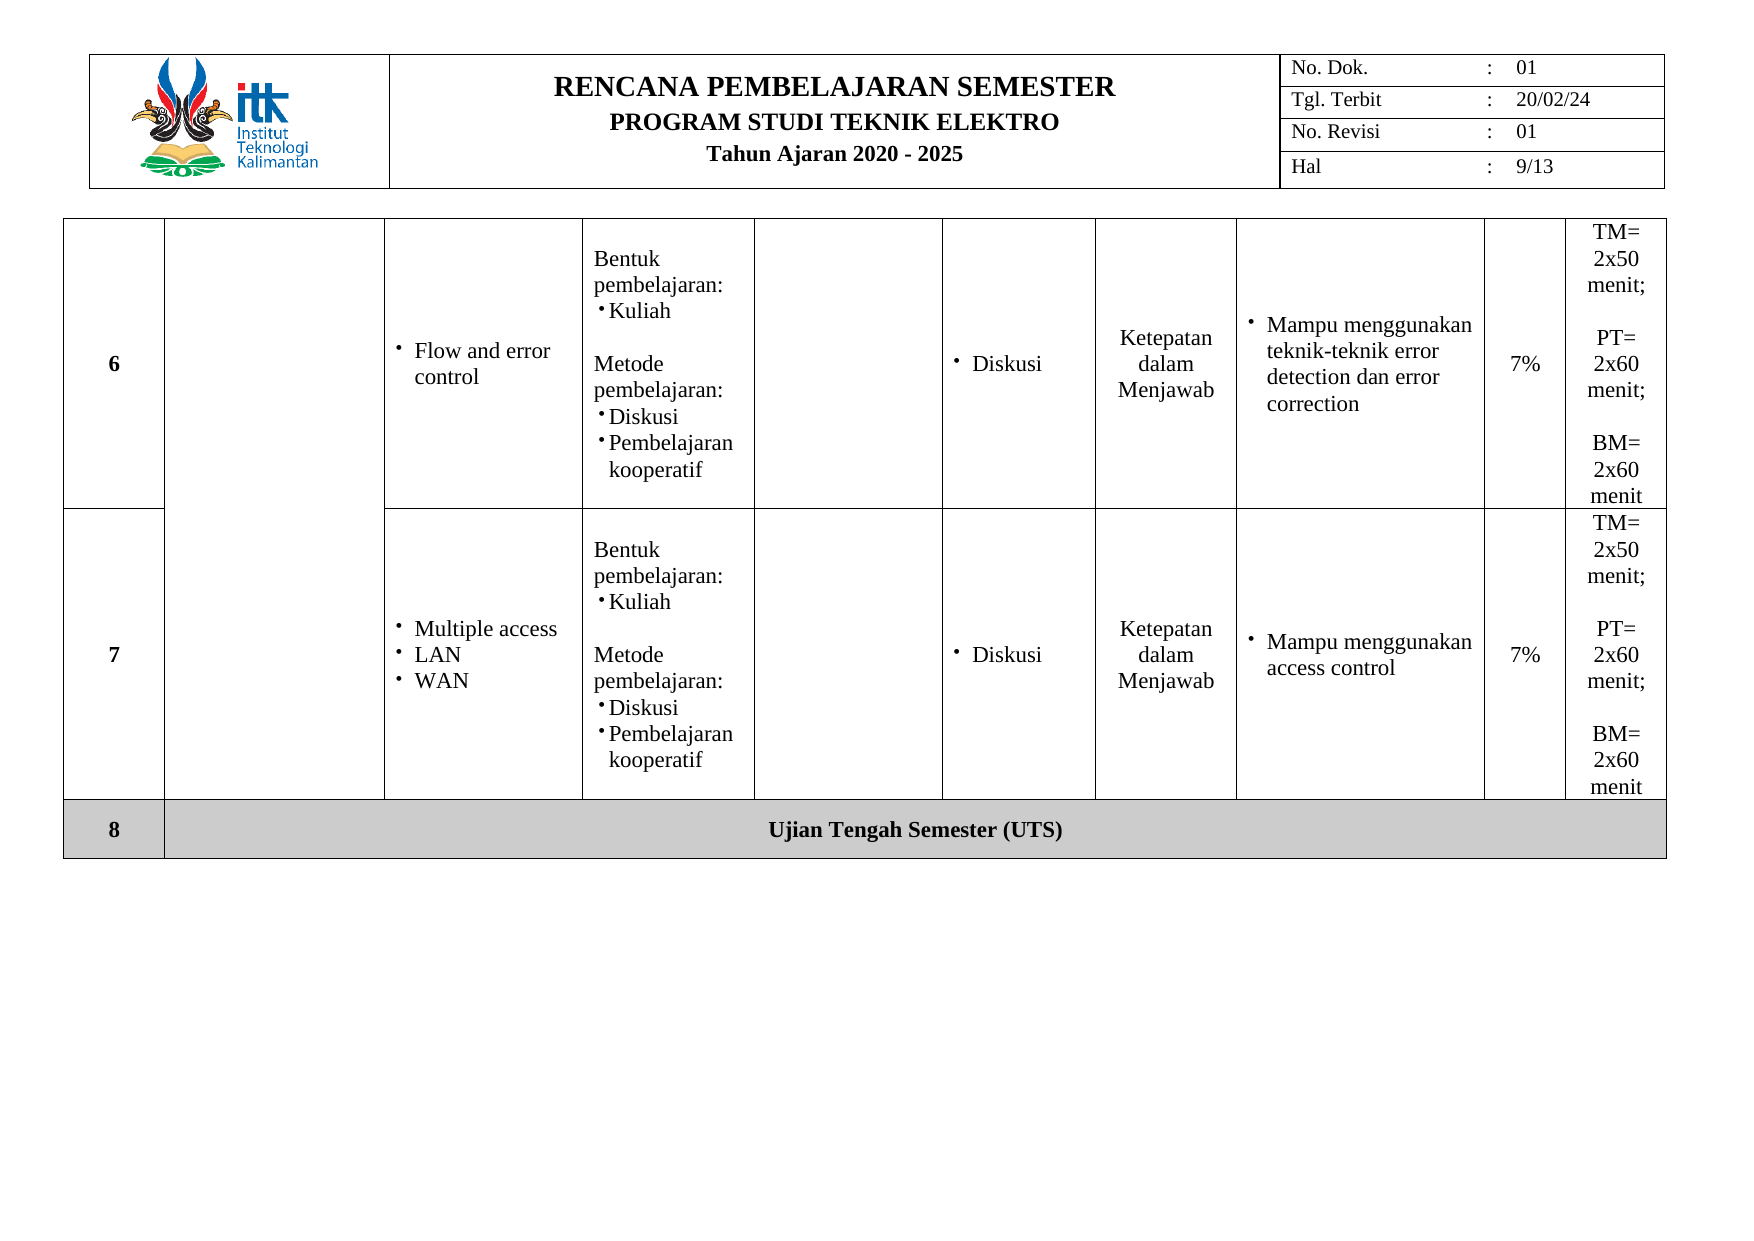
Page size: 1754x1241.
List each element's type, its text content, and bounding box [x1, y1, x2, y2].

table_cell 6 [64, 219, 164, 508]
table_cell [165, 219, 384, 799]
table_cell Ketepatan dalam Menjawab [1096, 219, 1236, 508]
table_cell TM= 2x50 menit; PT= 2x60 menit; BM= 2x60 menit [1566, 219, 1666, 508]
table_cell Bentuk pembelajaran: Kuliah Metode pembelajaran: Diskusi Pembelajaran kooperatif [583, 509, 754, 799]
table_cell [755, 219, 942, 508]
table_cell 7 [64, 509, 164, 799]
picture [127, 55, 322, 181]
table_cell Flow and error control [385, 219, 582, 508]
table_cell Diskusi [943, 509, 1095, 799]
table_cell Multiple access LAN WAN [385, 509, 582, 799]
table_cell Bentuk pembelajaran: Kuliah Metode pembelajaran: Diskusi Pembelajaran kooperatif [583, 219, 754, 508]
table_cell Ujian Tengah Semester (UTS) [165, 800, 1666, 858]
table_cell Mampu menggunakan access control [1237, 509, 1484, 799]
table_cell TM= 2x50 menit; PT= 2x60 menit; BM= 2x60 menit [1566, 509, 1666, 799]
table_cell [755, 509, 942, 799]
table_cell 8 [64, 800, 164, 858]
table_cell Diskusi [943, 219, 1095, 508]
table_cell Mampu menggunakan teknik-teknik error detection dan error correction [1237, 219, 1484, 508]
table_cell 7% [1485, 219, 1565, 508]
table_cell Ketepatan dalam Menjawab [1096, 509, 1236, 799]
table_cell 7% [1485, 509, 1565, 799]
